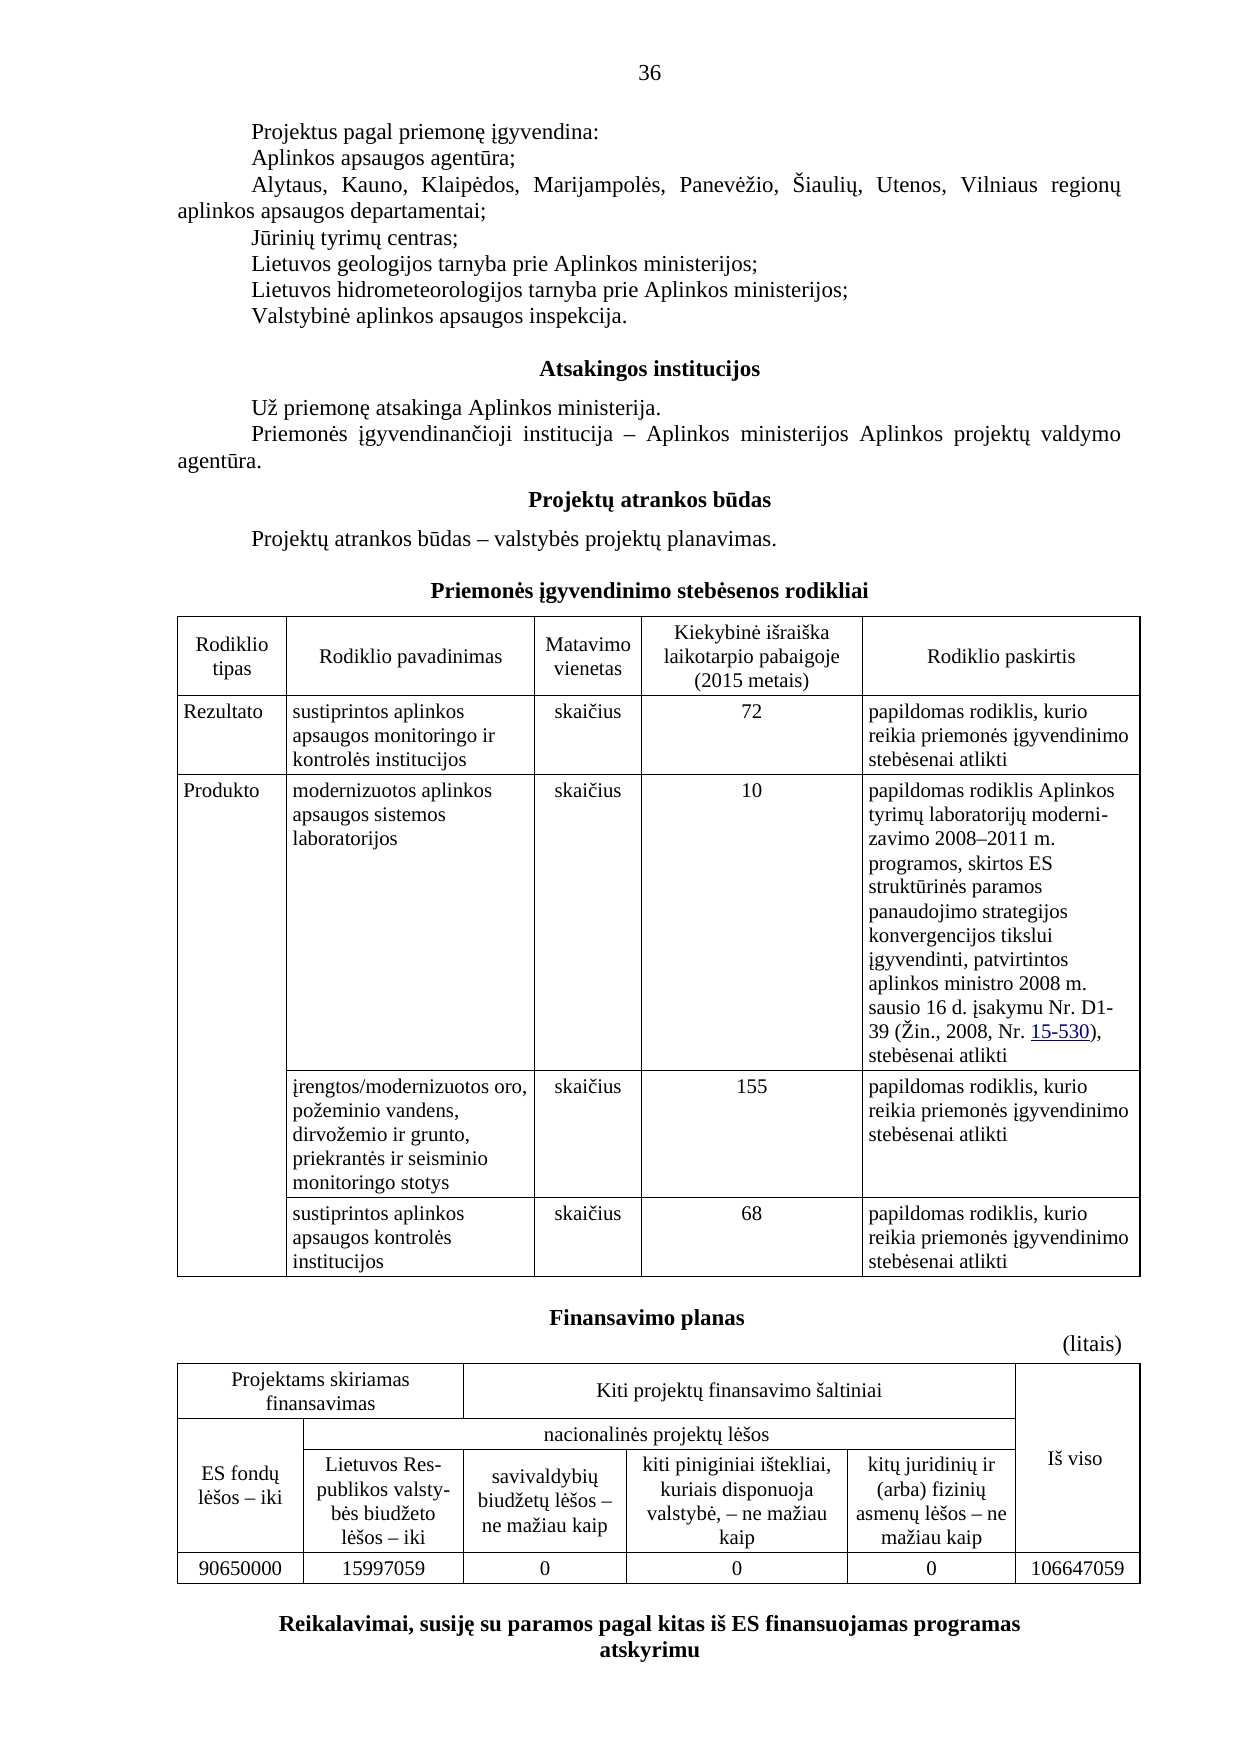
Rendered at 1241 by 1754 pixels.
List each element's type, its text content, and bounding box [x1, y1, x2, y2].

table_cell ES fondų lėšos – iki [178, 1419, 303, 1552]
text Reikalavimai, susiję su paramos pagal kitas iš ES finansuojamas programas atskyrimu [177, 1610, 1122, 1663]
table_cell 0 [848, 1553, 1015, 1582]
text Projektų atrankos būdas [177, 486, 1122, 512]
table_header Rodiklio pavadinimas [287, 617, 534, 695]
table_header Projektams skiriamas finansavimas [178, 1364, 463, 1417]
text Lietuvos geologijos tarnyba prie Aplinkos ministerijos; [177, 250, 1122, 276]
text (litais) [177, 1330, 1122, 1356]
table_cell savivaldybių biudžetų lėšos – ne mažiau kaip [464, 1450, 626, 1552]
table_cell Lietuvos Res­publikos valsty­bės biudžeto lėšos – iki [304, 1450, 463, 1552]
text Lietuvos hidrometeorologijos tarnyba prie Aplinkos ministerijos; [177, 276, 1122, 303]
table_header Rodiklio tipas [178, 617, 286, 695]
table_cell modernizuotos aplinkos apsaugos sistemos laboratorijos [287, 775, 534, 1070]
table_cell 0 [627, 1553, 847, 1582]
table_cell skaičius [535, 696, 641, 774]
text Projektų atrankos būdas – valstybės projektų planavimas. [177, 524, 1122, 551]
table_cell 10 [642, 775, 862, 1070]
text Jūrinių tyrimų centras; [177, 223, 1122, 250]
text Aplinkos apsaugos agentūra; [177, 144, 1122, 171]
table_cell 68 [642, 1198, 862, 1276]
table_cell papildomas rodiklis Aplinkos tyrimų laboratorijų moderni­zavimo 2008–2011 m. programos, skirtos ES struktūrinės paramos panaudojimo strategijos konvergencijos tikslui įgyvendinti, patvirtintos aplinkos ministro 2008 m. sausio 16 d. įsakymu Nr. D1-39 (Žin., 2008, Nr. 15-530), stebėsenai atlikti [863, 775, 1139, 1070]
table_cell skaičius [535, 775, 641, 1070]
table_cell papildomas rodiklis, kurio reikia priemonės įgyvendi­nimo stebėsenai atlikti [863, 1198, 1139, 1276]
table_cell įrengtos/modernizuotos oro, požeminio vandens, dirvožemio ir grunto, priekrantės ir seisminio monitoringo stotys [287, 1071, 534, 1197]
table_header Matavimo vienetas [535, 617, 641, 695]
table_header Iš viso [1016, 1364, 1139, 1552]
table_cell 15997059 [304, 1553, 463, 1582]
table_cell Rezultato [178, 696, 286, 774]
table_cell sustiprintos aplinkos apsaugos monitoringo ir kontrolės institucijos [287, 696, 534, 774]
table_cell nacionalinės projektų lėšos [304, 1419, 1015, 1448]
text Projektus pagal priemonę įgyvendina: [177, 118, 1122, 144]
table_cell kitų juridinių ir (arba) fizinių asmenų lėšos – ne mažiau kaip [848, 1450, 1015, 1552]
table_cell 90650000 [178, 1553, 303, 1582]
text Už priemonę atsakinga Aplinkos ministerija. [177, 394, 1122, 421]
table_cell 0 [464, 1553, 626, 1582]
text Atsakingos institucijos [177, 355, 1122, 382]
table_cell papildomas rodiklis, kurio reikia priemonės įgyvendi­nimo stebėsenai atlikti [863, 1071, 1139, 1197]
table_cell Produkto [178, 775, 286, 1276]
text Priemonės įgyvendinančioji institucija – Aplinkos ministerijos Aplinkos projektų valdymo agentūra. [177, 421, 1122, 473]
table_header Kiti projektų finansavimo šaltiniai [464, 1364, 1015, 1417]
table_cell sustiprintos aplinkos apsaugos kontrolės institucijos [287, 1198, 534, 1276]
table_cell 72 [642, 696, 862, 774]
table_header Rodiklio paskirtis [863, 617, 1139, 695]
text Priemonės įgyvendinimo stebėsenos rodikliai [177, 577, 1122, 604]
table_cell skaičius [535, 1198, 641, 1276]
text Finansavimo planas [177, 1303, 1122, 1330]
table_cell 155 [642, 1071, 862, 1197]
table_header Kiekybinė išraiška laikotarpio pabaigoje (2015 metais) [642, 617, 862, 695]
text Alytaus, Kauno, Klaipėdos, Marijampolės, Panevėžio, Šiaulių, Utenos, Vilniaus regionų aplinkos apsaugos departamentai; [177, 171, 1122, 223]
table_cell kiti piniginiai ištekliai, kuriais disponuoja valstybė, – ne mažiau kaip [627, 1450, 847, 1552]
table_cell 106647059 [1016, 1553, 1139, 1582]
text Valstybinė aplinkos apsaugos inspekcija. [177, 303, 1122, 329]
table_cell papildomas rodiklis, kurio reikia priemonės įgyvendi­nimo stebėsenai atlikti [863, 696, 1139, 774]
table_cell skaičius [535, 1071, 641, 1197]
